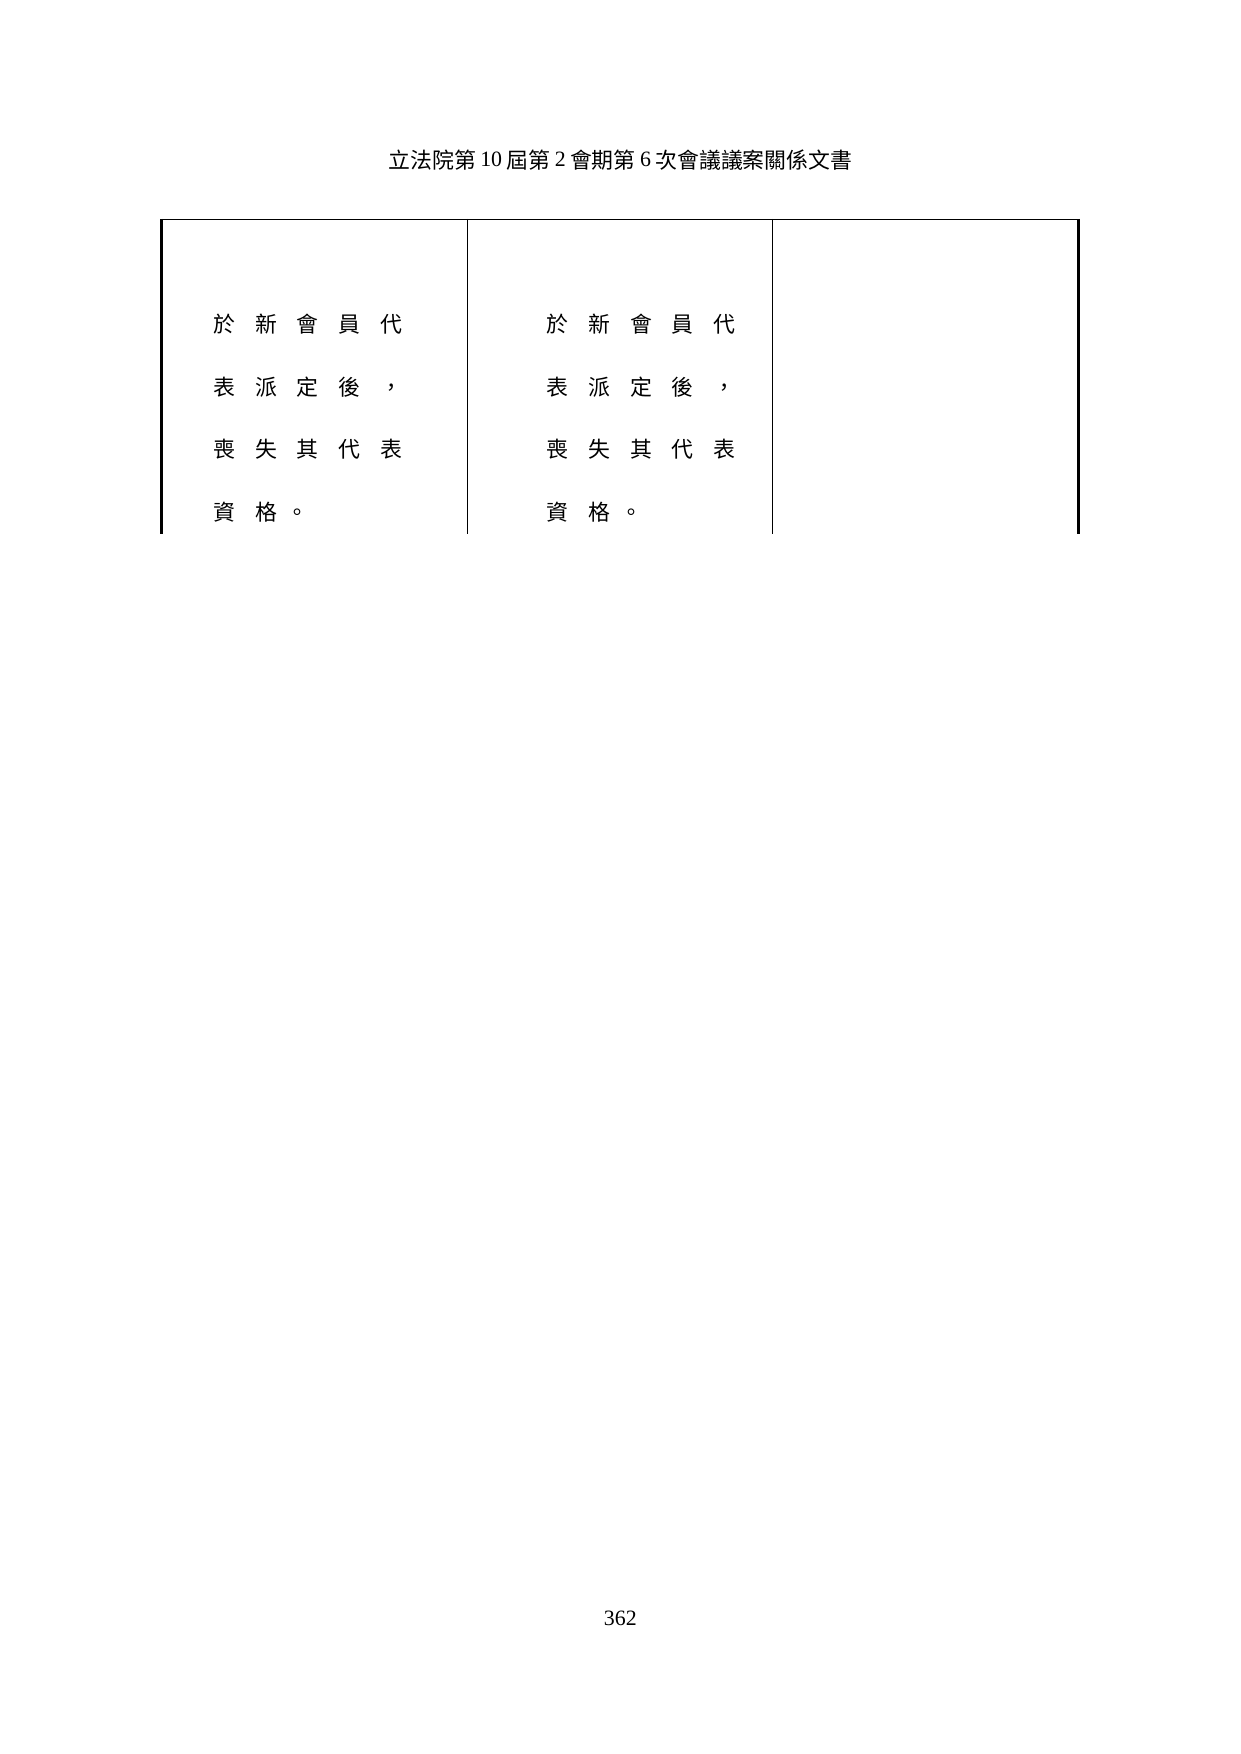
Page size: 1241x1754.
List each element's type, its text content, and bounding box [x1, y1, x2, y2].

table_cell 於新會員代表派定後，喪失其代表資格。 [468, 220, 772, 534]
table_cell [773, 220, 1077, 534]
table_cell 於新會員代表派定後，喪失其代表資格。 [163, 220, 467, 534]
